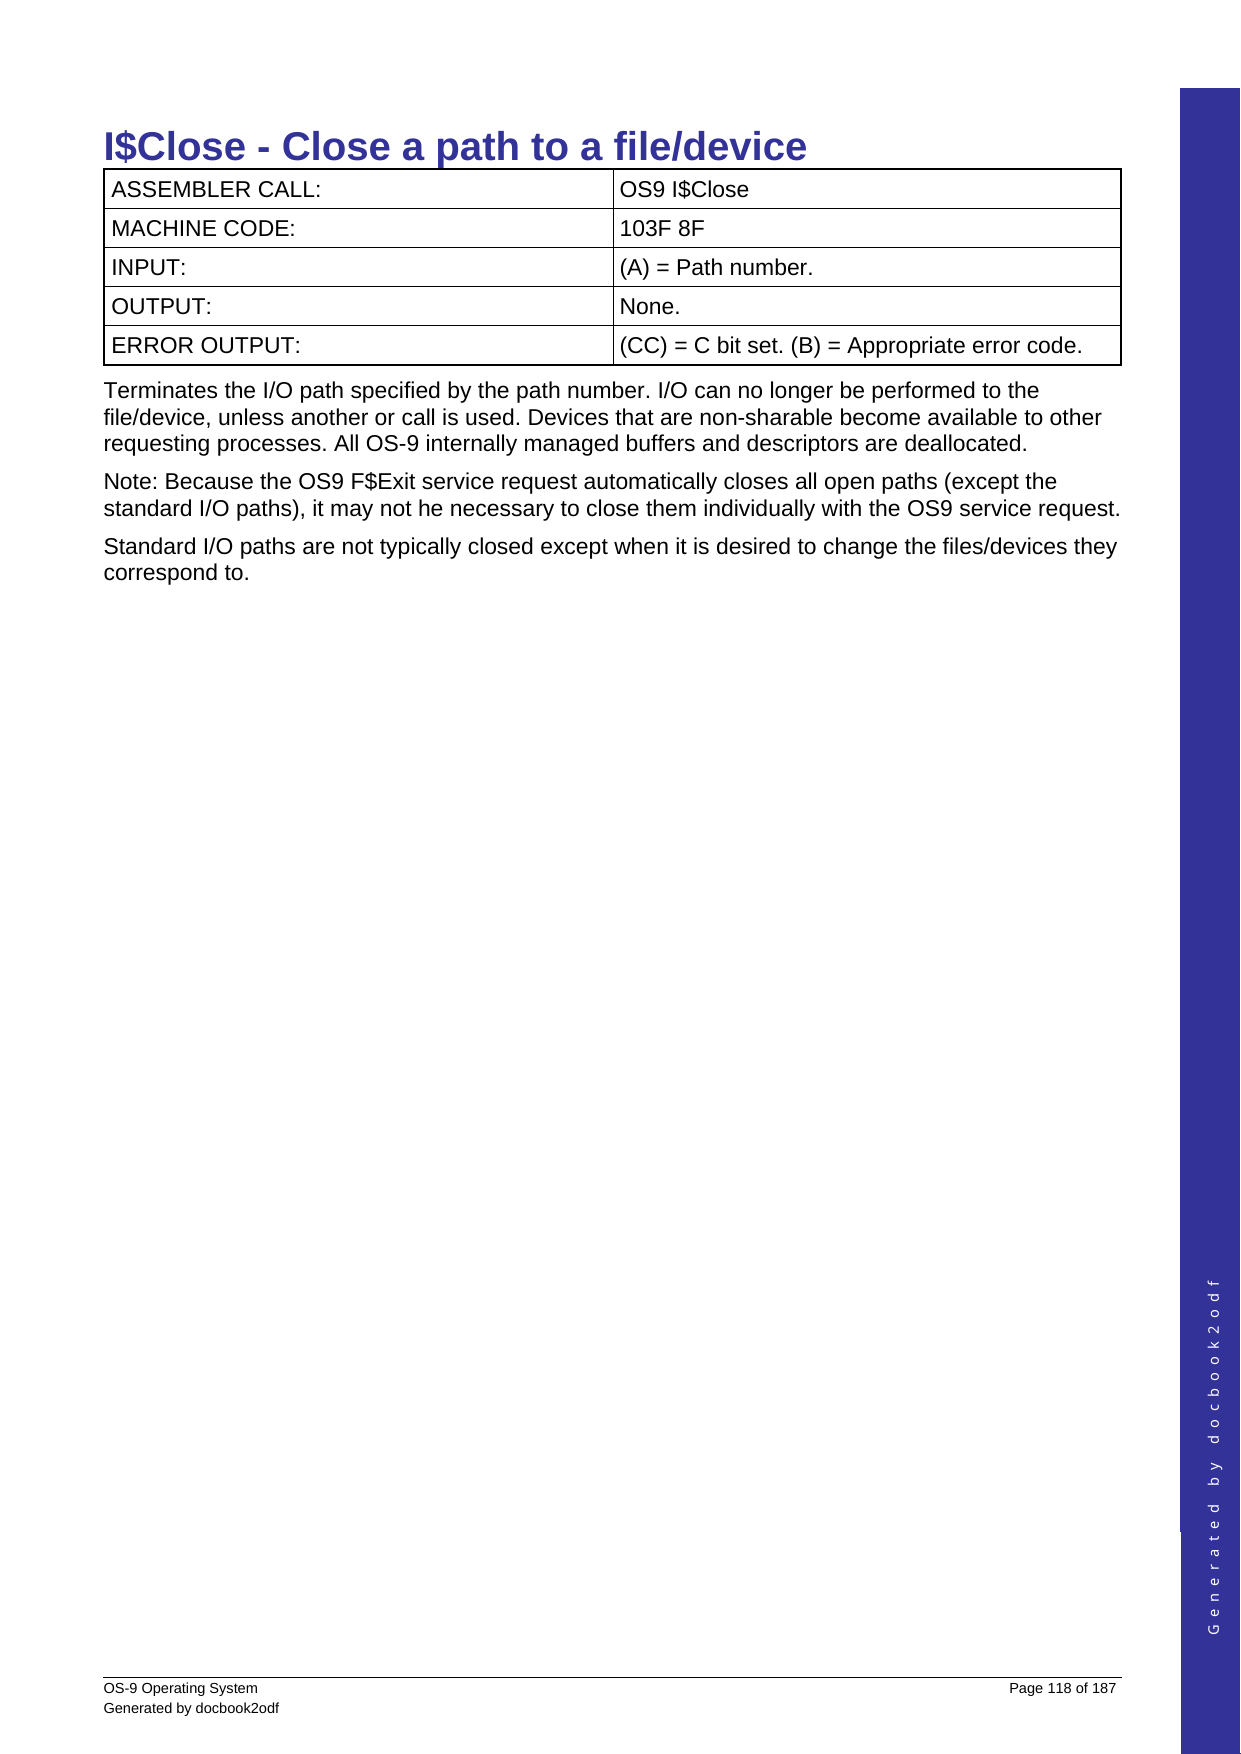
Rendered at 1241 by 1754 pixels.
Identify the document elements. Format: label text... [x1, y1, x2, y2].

table_header ASSEMBLER CALL: [105, 170, 613, 208]
text Note: Because the OS9 F$Exit service request automatically closes all open paths (except the standard I/O paths), it may not he necessary to close them individually with the OS9 service request. [103, 468, 1122, 521]
table_cell INPUT: [105, 248, 613, 286]
text Standard I/O paths are not typically closed except when it is desired to change the files/devices they correspond to. [103, 533, 1122, 586]
table_header OS9 I$Close [614, 170, 1120, 208]
subtitle I$Close - Close a path to a file/device [103, 122, 1122, 168]
table_cell ERROR OUTPUT: [105, 326, 613, 364]
table_cell 103F 8F [614, 209, 1120, 247]
table_cell (A) = Path number. [614, 248, 1120, 286]
table_cell MACHINE CODE: [105, 209, 613, 247]
table_cell OUTPUT: [105, 287, 613, 325]
text Terminates the I/O path specified by the path number. I/O can no longer be performed to the file/device, unless another or call is used. Devices that are non-sharable become available to other requesting processes. All OS-9 internally managed buffers and descriptors are deallocated. [103, 377, 1122, 457]
table_cell None. [614, 287, 1120, 325]
table_cell (CC) = C bit set. (B) = Appropriate error code. [614, 326, 1120, 364]
